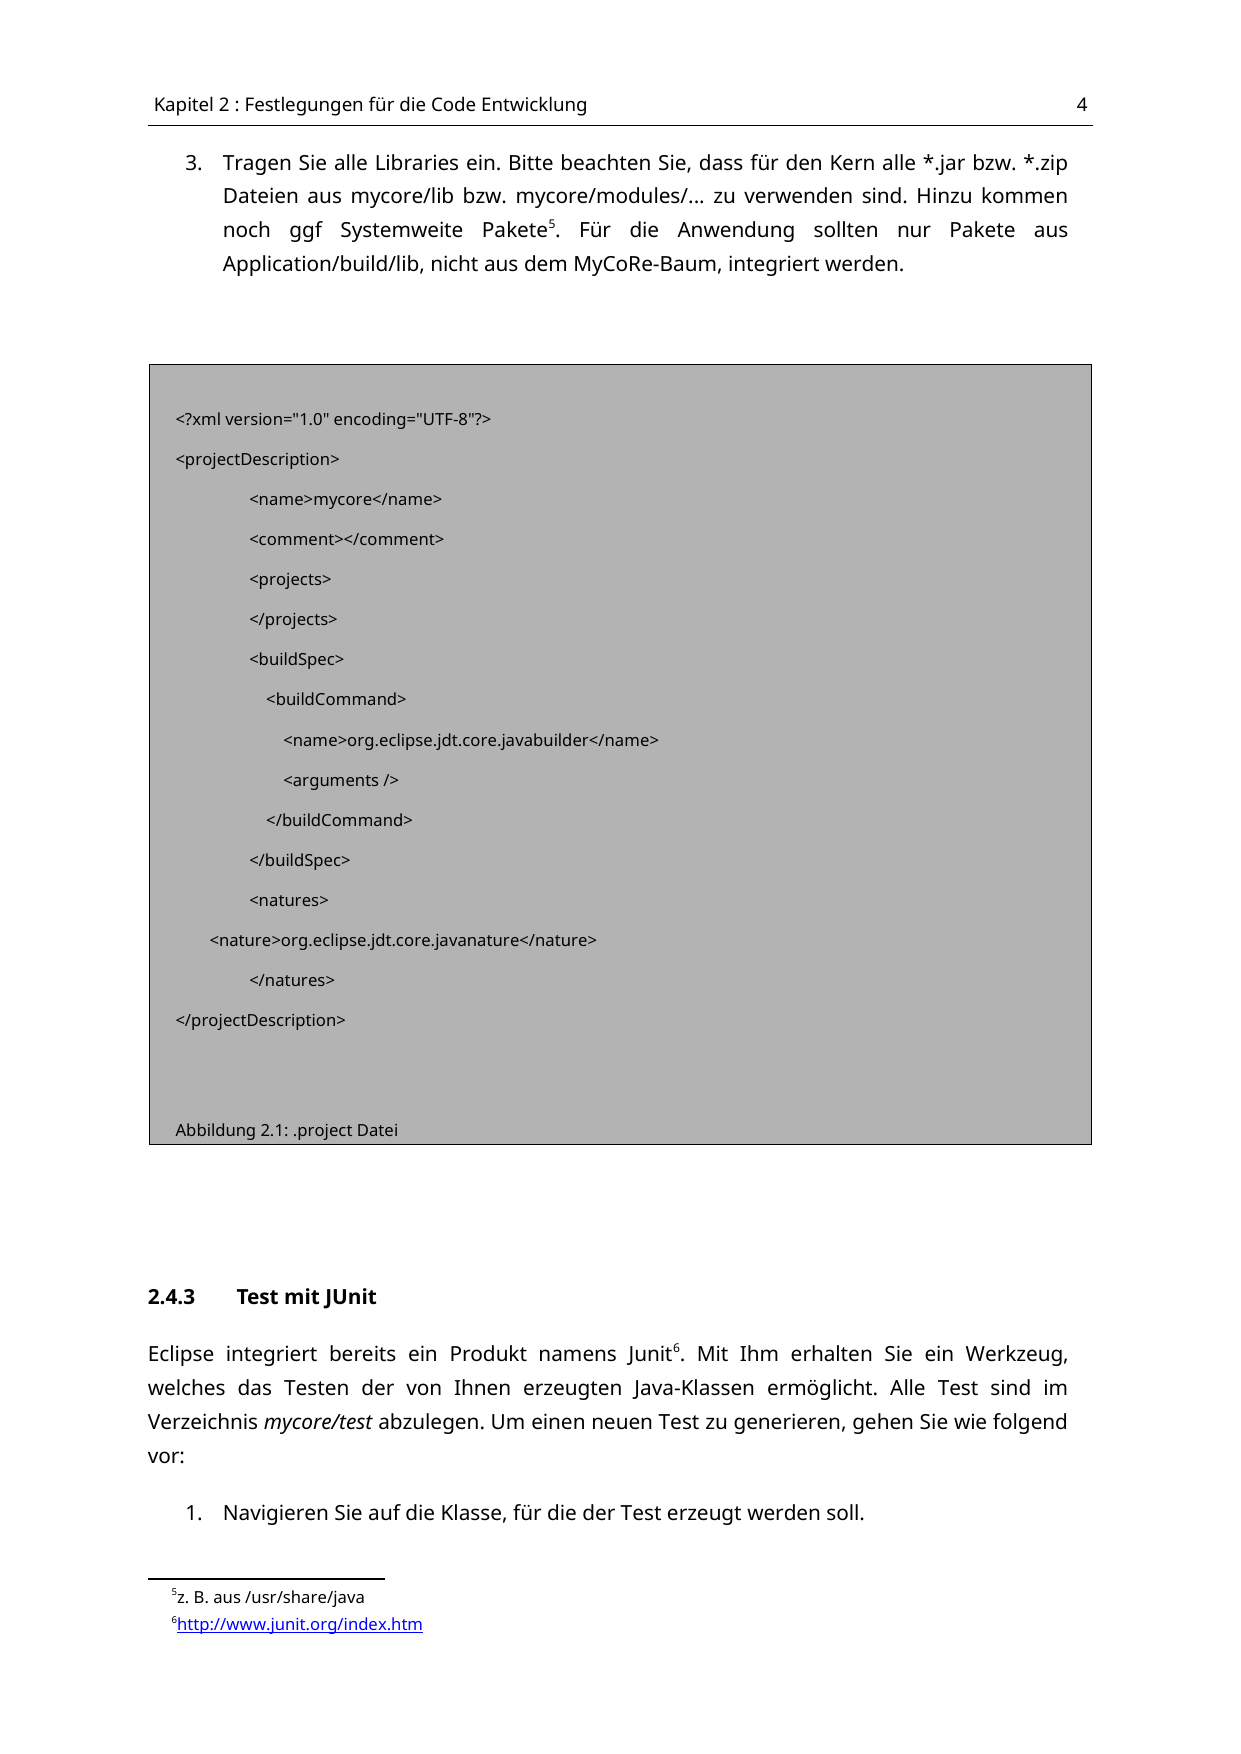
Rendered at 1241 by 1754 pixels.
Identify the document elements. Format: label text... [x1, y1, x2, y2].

text Eclipse integriert bereits ein Produkt namens Junit. Mit Ihm erhalten Sie ein Werkzeug, welches das Testen der von Ihnen erzeugten Java-Klassen ermöglicht. Alle Test sind im Verzeichnis mycore/test abzulegen. Um einen neuen Test zu generieren, gehen Sie wie folgend vor: [148, 1339, 1069, 1469]
text </natures> [175, 968, 1065, 992]
text <buildSpec> [175, 648, 1065, 671]
text </buildSpec> [175, 848, 1065, 871]
text <comment></comment> [175, 527, 1065, 550]
text <arguments /> [175, 768, 1065, 791]
subtitle Test mit JUnit [148, 1282, 1092, 1310]
text <buildCommand> [175, 688, 1065, 711]
text <natures> [175, 888, 1065, 911]
text </projects> [175, 608, 1065, 631]
text <nature>org.eclipse.jdt.core.javanature</nature> [175, 928, 1065, 951]
text <projects> [175, 567, 1065, 591]
text <name>org.eclipse.jdt.core.javabuilder</name> [175, 728, 1065, 751]
text </projectDescription> [175, 1009, 1065, 1032]
list z. B. aus /usr/share/java [171, 1585, 1069, 1608]
list Tragen Sie alle Libraries ein. Bitte beachten Sie, dass für den Kern alle *.jar bzw. *.zip Dateien aus mycore/lib bzw. mycore/modules/... zu verwenden sind. Hinzu kommen noch ggf Systemweite Pakete. Für die Anwendung sollten nur Pakete aus Application/build/lib, nicht aus dem MyCoRe-Baum, integriert werden. [185, 148, 1069, 277]
text http://www.junit.org/index.htm [171, 1613, 1069, 1636]
text </buildCommand> [175, 808, 1065, 831]
text <name>mycore</name> [175, 487, 1065, 510]
text <projectDescription> [175, 447, 1065, 470]
text Abbildung 2.1: .project Datei [175, 1118, 1065, 1141]
text <?xml version="1.0" encoding="UTF-8"?> [175, 407, 1065, 430]
list Navigieren Sie auf die Klasse, für die der Test erzeugt werden soll. [185, 1498, 1069, 1527]
